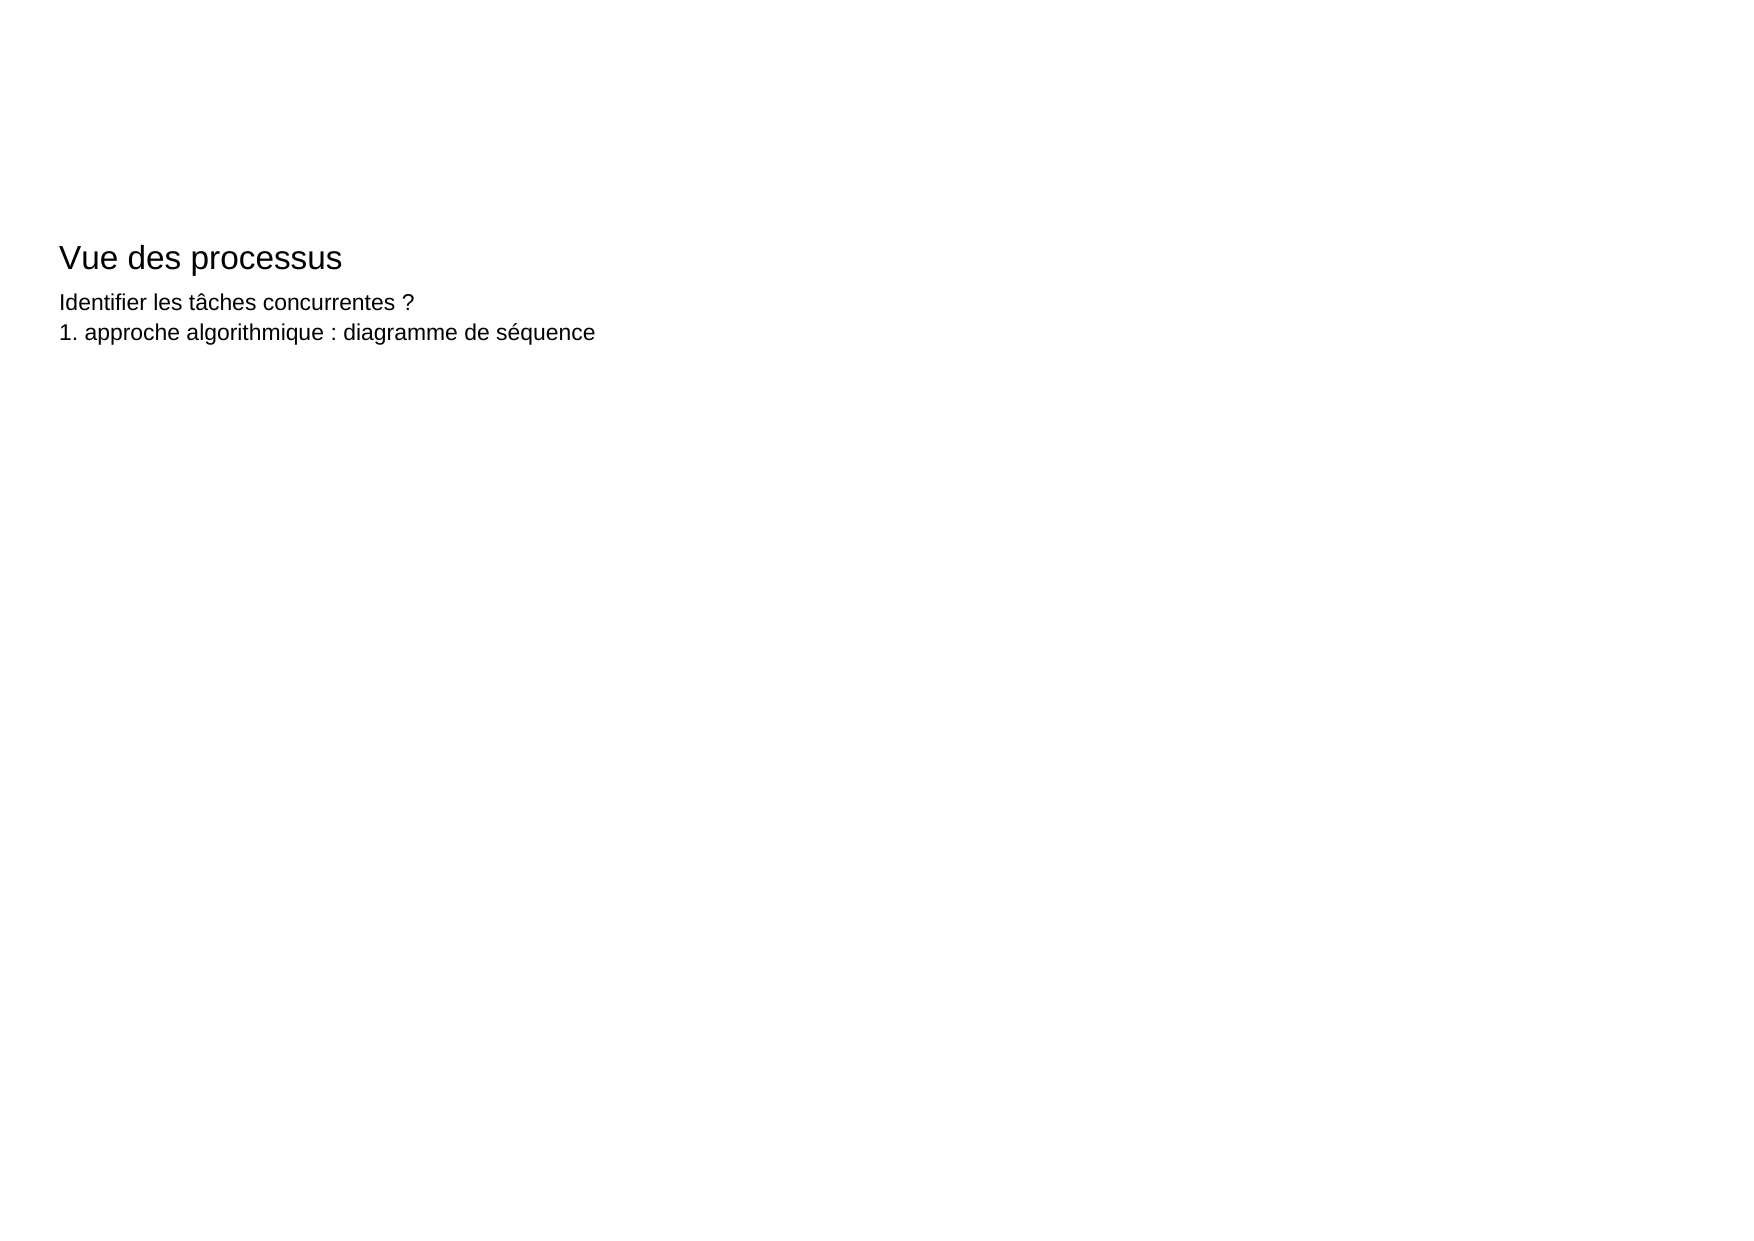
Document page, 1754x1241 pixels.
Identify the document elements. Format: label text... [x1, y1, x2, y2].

subtitle Vue des processus [59, 238, 1695, 276]
text Identifier les tâches concurrentes ? [59, 289, 1695, 315]
text 1. approche algorithmique : diagramme de séquence [59, 319, 1695, 345]
